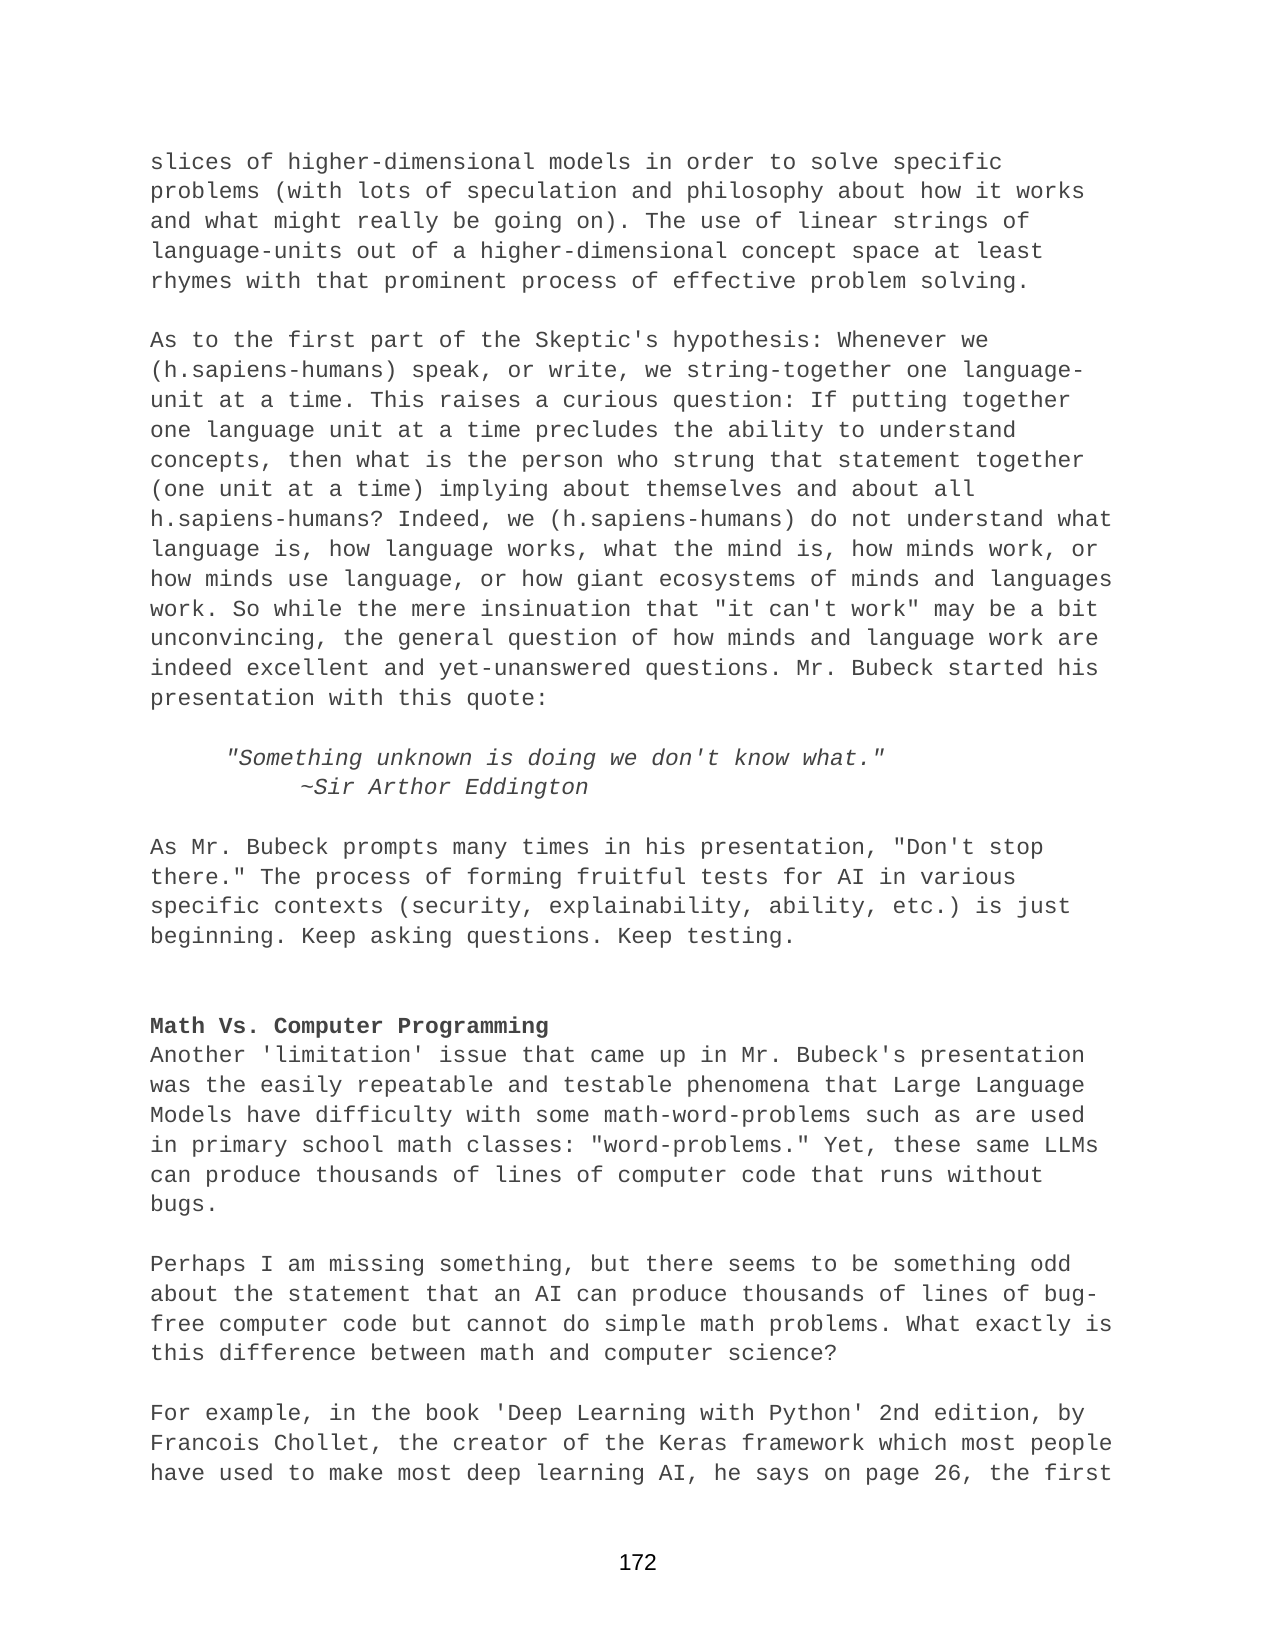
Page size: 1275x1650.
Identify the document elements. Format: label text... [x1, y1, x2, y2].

text "Something unknown is doing we don't know what." [150, 746, 1125, 772]
text Math Vs. Computer Programming [150, 1014, 1125, 1040]
text Another 'limitation' issue that came up in Mr. Bubeck's presentation was the easily repeatable and testable phenomena that Large Language Models have difficulty with some math-word-problems such as are used in primary school math classes: "word-problems." Yet, these same LLMs can produce thousands of lines of computer code that runs without bugs. [150, 1044, 1125, 1219]
text As to the first part of the Skeptic's hypothesis: Whenever we (h.sapiens-humans) speak, or write, we string-together one language-unit at a time. This raises a curious question: If putting together one language unit at a time precludes the ability to understand concepts, then what is the person who strung that statement together (one unit at a time) implying about themselves and about all h.sapiens-humans? Indeed, we (h.sapiens-humans) do not understand what language is, how language works, what the mind is, how minds work, or how minds use language, or how giant ecosystems of minds and languages work. So while the mere insinuation that "it can't work" may be a bit unconvincing, the general question of how minds and language work are indeed excellent and yet-unanswered questions. Mr. Bubeck started his presentation with this quote: [150, 329, 1125, 712]
text Perhaps I am missing something, but there seems to be something odd about the statement that an AI can produce thousands of lines of bug-free computer code but cannot do simple math problems. What exactly is this difference between math and computer science? [150, 1252, 1125, 1368]
text As Mr. Bubeck prompts many times in his presentation, "Don't stop there." The process of forming fruitful tests for AI in various specific contexts (security, explainability, ability, etc.) is just beginning. Keep asking questions. Keep testing. [150, 835, 1125, 951]
text slices of higher-dimensional models in order to solve specific problems (with lots of speculation and philosophy about how it works and what might really be going on). The use of linear strings of language-units out of a higher-dimensional concept space at least rhymes with that prominent process of effective problem solving. [150, 150, 1125, 295]
text For example, in the book 'Deep Learning with Python' 2nd edition, by Francois Chollet, the creator of the Keras framework which most people have used to make most deep learning AI, he says on page 26, the first [150, 1401, 1125, 1487]
text ~Sir Arthor Eddington [225, 776, 1125, 802]
